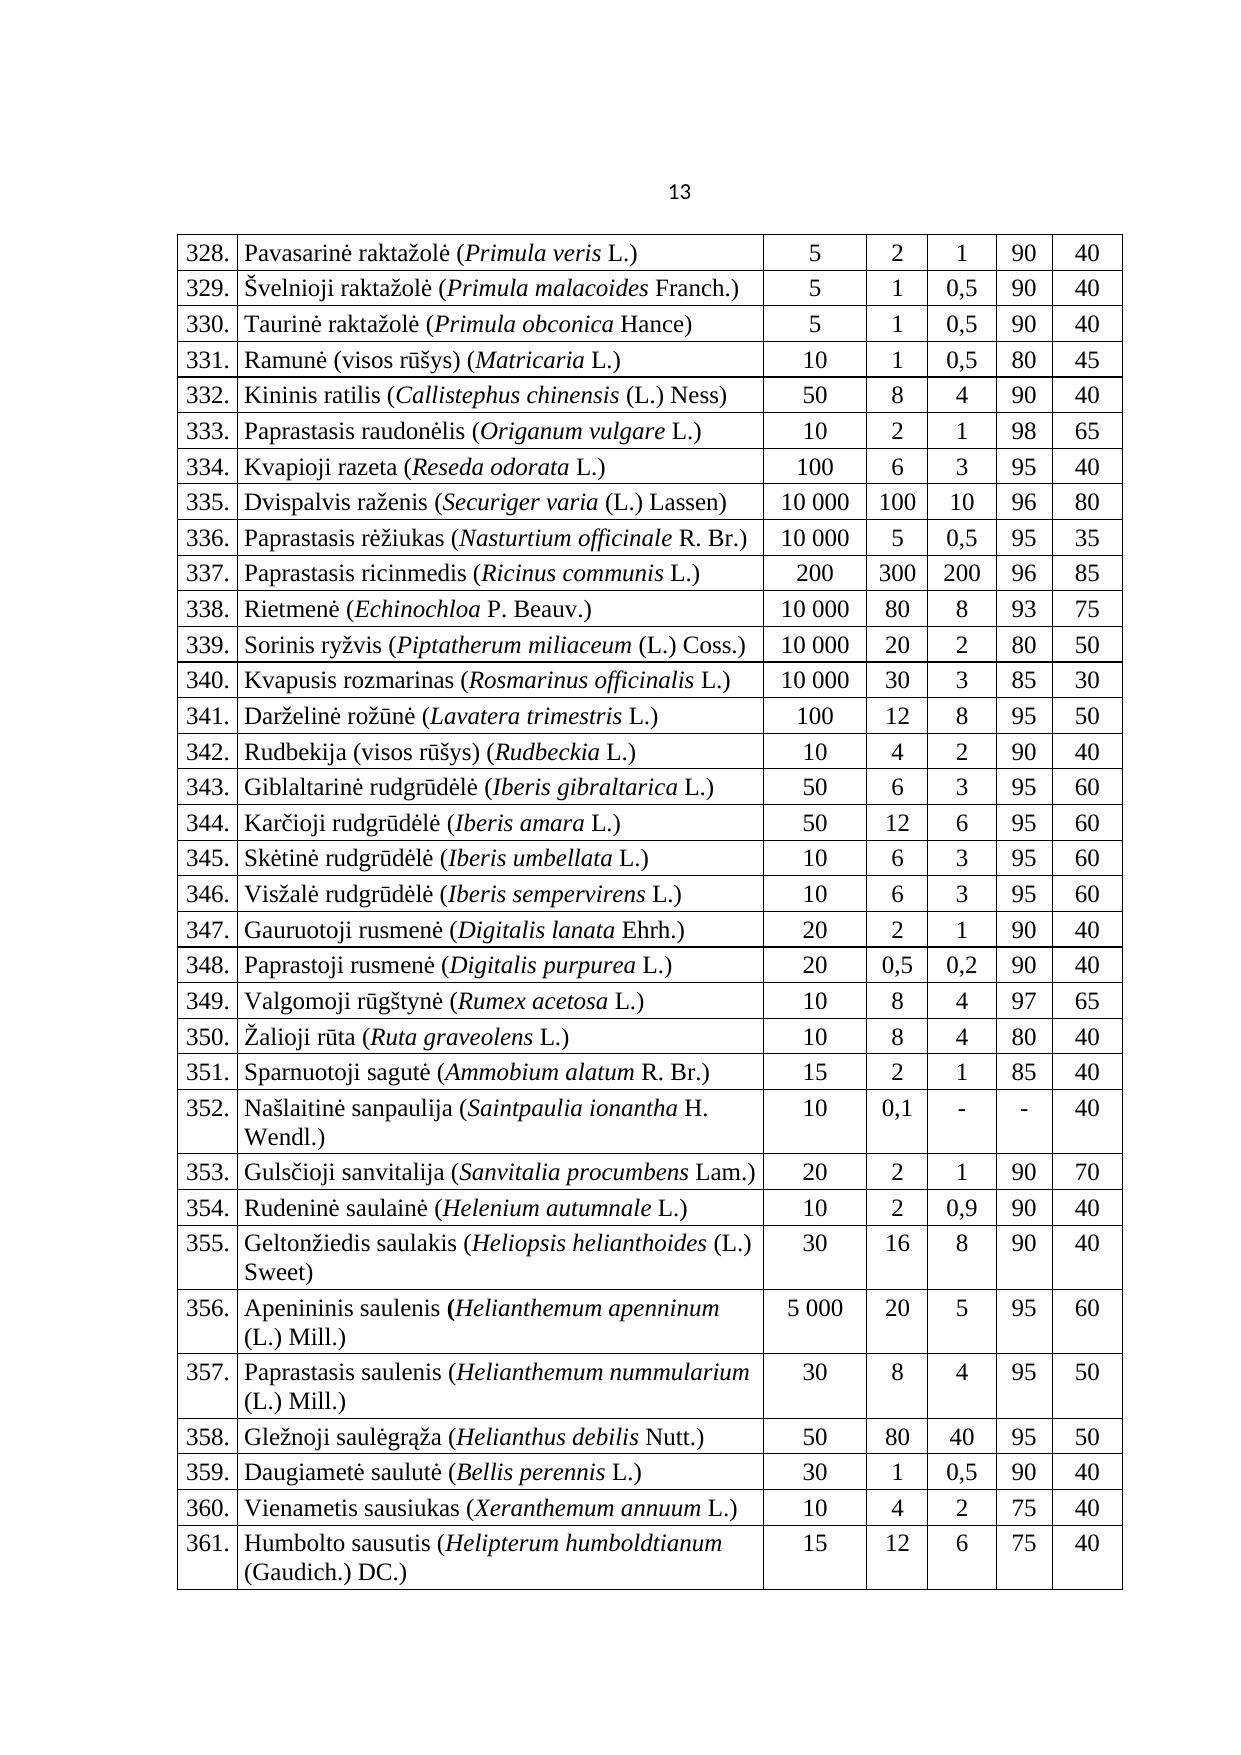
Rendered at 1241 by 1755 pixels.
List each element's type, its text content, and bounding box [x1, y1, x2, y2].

table_cell 356. [178, 1290, 237, 1353]
table_cell 5 000 [764, 1290, 866, 1353]
table_cell 2 [867, 413, 927, 448]
table_cell 358. [178, 1419, 237, 1453]
table_cell 80 [867, 591, 927, 626]
table_cell 20 [867, 1290, 927, 1353]
table_cell 40 [1053, 734, 1122, 768]
table_cell 30 [1053, 663, 1122, 697]
table_cell 2 [867, 1154, 927, 1189]
table_cell 40 [1053, 1019, 1122, 1053]
table_cell 345. [178, 841, 237, 875]
table_cell 12 [867, 1526, 927, 1589]
table_cell 8 [928, 1226, 996, 1289]
table_cell 90 [997, 734, 1052, 768]
table_cell Taurinė raktažolė (Primula obconica Hance) [238, 306, 763, 341]
table_cell 0,5 [928, 271, 996, 305]
table_cell 2 [928, 734, 996, 768]
table_cell 75 [997, 1490, 1052, 1524]
table_cell 85 [1053, 556, 1122, 590]
table_cell Giblaltarinė rudgrūdėlė (Iberis gibraltarica L.) [238, 769, 763, 804]
table_cell 30 [764, 1354, 866, 1418]
table_cell 339. [178, 627, 237, 661]
table_cell Našlaitinė sanpaulija (Saintpaulia ionantha H. Wendl.) [238, 1090, 763, 1153]
table_cell 80 [997, 1019, 1052, 1053]
table_cell 1 [928, 912, 996, 946]
table_cell 331. [178, 342, 237, 376]
table_cell 5 [764, 271, 866, 305]
table_cell 1 [928, 1154, 996, 1189]
table_cell 50 [764, 805, 866, 839]
table_cell Gulsčioji sanvitalija (Sanvitalia procumbens Lam.) [238, 1154, 763, 1189]
table_cell Sparnuotoji sagutė (Ammobium alatum R. Br.) [238, 1054, 763, 1089]
table_cell 4 [928, 1019, 996, 1053]
table_cell 346. [178, 876, 237, 911]
table_cell 352. [178, 1090, 237, 1153]
table_cell Žalioji rūta (Ruta graveolens L.) [238, 1019, 763, 1053]
table_cell 1 [928, 413, 996, 448]
table_cell 0,1 [867, 1090, 927, 1153]
table_cell 90 [997, 306, 1052, 341]
table_cell 8 [867, 1354, 927, 1418]
table_cell 1 [928, 235, 996, 269]
table_cell 40 [1053, 449, 1122, 483]
table_cell Gležnoji saulėgrąža (Helianthus debilis Nutt.) [238, 1419, 763, 1453]
table_cell 4 [928, 378, 996, 412]
table_cell 10 000 [764, 591, 866, 626]
table_cell 8 [867, 378, 927, 412]
table_cell 90 [997, 948, 1052, 982]
table_cell Rudeninė saulainė (Helenium autumnale L.) [238, 1190, 763, 1224]
table_cell 351. [178, 1054, 237, 1089]
table_cell 3 [928, 449, 996, 483]
table_cell - [928, 1090, 996, 1153]
table_cell 0,5 [928, 306, 996, 341]
table_cell 50 [1053, 1419, 1122, 1453]
table_cell 80 [1053, 484, 1122, 519]
table_cell 328. [178, 235, 237, 269]
table_cell 70 [1053, 1154, 1122, 1189]
table_cell 50 [1053, 698, 1122, 733]
table_cell 342. [178, 734, 237, 768]
table_cell 353. [178, 1154, 237, 1189]
table_cell 1 [867, 342, 927, 376]
table_cell 334. [178, 449, 237, 483]
table_cell Gauruotoji rusmenė (Digitalis lanata Ehrh.) [238, 912, 763, 946]
table_cell 2 [867, 912, 927, 946]
table_cell 2 [867, 1190, 927, 1224]
table_cell 8 [928, 698, 996, 733]
table_cell 75 [997, 1526, 1052, 1589]
table_cell 40 [1053, 271, 1122, 305]
table_cell 355. [178, 1226, 237, 1289]
table_cell 60 [1053, 841, 1122, 875]
table_cell 6 [928, 1526, 996, 1589]
table_cell Karčioji rudgrūdėlė (Iberis amara L.) [238, 805, 763, 839]
table_cell 40 [1053, 1190, 1122, 1224]
table_cell Rietmenė (Echinochloa P. Beauv.) [238, 591, 763, 626]
table_cell 2 [867, 235, 927, 269]
table_cell 35 [1053, 520, 1122, 554]
table_cell 0,9 [928, 1190, 996, 1224]
table_cell 332. [178, 378, 237, 412]
table_cell 1 [867, 1454, 927, 1489]
table_cell 0,5 [928, 520, 996, 554]
table_cell 10 [764, 983, 866, 1018]
table_cell 10 000 [764, 627, 866, 661]
table_cell 100 [764, 449, 866, 483]
table_cell 10 [928, 484, 996, 519]
table_cell 1 [867, 306, 927, 341]
table_cell Paprastasis raudonėlis (Origanum vulgare L.) [238, 413, 763, 448]
table_cell 95 [997, 1354, 1052, 1418]
table_cell 5 [928, 1290, 996, 1353]
table_cell 10 [764, 1190, 866, 1224]
table_cell 6 [928, 805, 996, 839]
table_cell 335. [178, 484, 237, 519]
table_cell 354. [178, 1190, 237, 1224]
table_cell Švelnioji raktažolė (Primula malacoides Franch.) [238, 271, 763, 305]
table_cell 20 [764, 1154, 866, 1189]
table_cell 3 [928, 663, 996, 697]
table_cell Geltonžiedis saulakis (Heliopsis helianthoides (L.) Sweet) [238, 1226, 763, 1289]
table_cell 1 [867, 271, 927, 305]
table_cell Paprastoji rusmenė (Digitalis purpurea L.) [238, 948, 763, 982]
table_cell 0,5 [867, 948, 927, 982]
table_cell 50 [1053, 1354, 1122, 1418]
table_cell 50 [764, 769, 866, 804]
table_cell 85 [997, 663, 1052, 697]
table_cell 10 [764, 413, 866, 448]
table_cell 65 [1053, 983, 1122, 1018]
table_cell 40 [1053, 235, 1122, 269]
table_cell 40 [1053, 1490, 1122, 1524]
table_cell 8 [867, 983, 927, 1018]
table_cell 0,2 [928, 948, 996, 982]
table_cell 4 [928, 983, 996, 1018]
table_cell 60 [1053, 805, 1122, 839]
table_cell 40 [1053, 306, 1122, 341]
table_cell 40 [1053, 948, 1122, 982]
table_cell 12 [867, 698, 927, 733]
table_cell Rudbekija (visos rūšys) (Rudbeckia L.) [238, 734, 763, 768]
table_cell 20 [764, 948, 866, 982]
table_cell 4 [928, 1354, 996, 1418]
table_cell Skėtinė rudgrūdėlė (Iberis umbellata L.) [238, 841, 763, 875]
table_cell 90 [997, 1226, 1052, 1289]
table_cell 6 [867, 769, 927, 804]
table_cell 95 [997, 841, 1052, 875]
table_cell 90 [997, 912, 1052, 946]
table_cell 40 [1053, 1526, 1122, 1589]
table_cell Darželinė rožūnė (Lavatera trimestris L.) [238, 698, 763, 733]
table_cell 10 [764, 1490, 866, 1524]
table_cell 10 [764, 734, 866, 768]
table_cell Pavasarinė raktažolė (Primula veris L.) [238, 235, 763, 269]
table_cell 200 [928, 556, 996, 590]
table_cell 40 [1053, 1226, 1122, 1289]
table_cell 5 [867, 520, 927, 554]
table_cell 60 [1053, 876, 1122, 911]
table_cell 95 [997, 1290, 1052, 1353]
table_cell 40 [1053, 912, 1122, 946]
table_cell 95 [997, 449, 1052, 483]
table_cell 341. [178, 698, 237, 733]
table_cell 30 [764, 1454, 866, 1489]
table_cell 347. [178, 912, 237, 946]
table_cell 45 [1053, 342, 1122, 376]
table_cell 15 [764, 1054, 866, 1089]
table_cell Vienametis sausiukas (Xeranthemum annuum L.) [238, 1490, 763, 1524]
table_cell 200 [764, 556, 866, 590]
table_cell 97 [997, 983, 1052, 1018]
table_cell 8 [867, 1019, 927, 1053]
table_cell 5 [764, 306, 866, 341]
table_cell 75 [1053, 591, 1122, 626]
table_cell 96 [997, 556, 1052, 590]
table_cell 95 [997, 698, 1052, 733]
table_cell 2 [867, 1054, 927, 1089]
table_cell 60 [1053, 769, 1122, 804]
table_cell 100 [867, 484, 927, 519]
table_cell 343. [178, 769, 237, 804]
table_cell 30 [867, 663, 927, 697]
table_cell 4 [867, 734, 927, 768]
table_cell 90 [997, 1154, 1052, 1189]
table_cell 93 [997, 591, 1052, 626]
table_cell 10 [764, 342, 866, 376]
table_cell 16 [867, 1226, 927, 1289]
table_cell 1 [928, 1054, 996, 1089]
table_cell 90 [997, 271, 1052, 305]
table_cell 357. [178, 1354, 237, 1418]
table_cell 10 [764, 1090, 866, 1153]
table_cell 60 [1053, 1290, 1122, 1353]
table_cell 348. [178, 948, 237, 982]
table_cell Apenininis saulenis (Helianthemum apenninum (L.) Mill.) [238, 1290, 763, 1353]
table_cell 90 [997, 1454, 1052, 1489]
table_cell 2 [928, 1490, 996, 1524]
table_cell 50 [1053, 627, 1122, 661]
table_cell 340. [178, 663, 237, 697]
table_cell 98 [997, 413, 1052, 448]
table_cell Kvapioji razeta (Reseda odorata L.) [238, 449, 763, 483]
table_cell 80 [997, 342, 1052, 376]
table_cell 3 [928, 769, 996, 804]
table_cell Kininis ratilis (Callistephus chinensis (L.) Ness) [238, 378, 763, 412]
table_cell 10 [764, 841, 866, 875]
table_cell 6 [867, 876, 927, 911]
table_cell 6 [867, 449, 927, 483]
table_cell Kvapusis rozmarinas (Rosmarinus officinalis L.) [238, 663, 763, 697]
table_cell 349. [178, 983, 237, 1018]
table_cell 344. [178, 805, 237, 839]
table_cell 95 [997, 769, 1052, 804]
table_cell 10 [764, 1019, 866, 1053]
table_cell 333. [178, 413, 237, 448]
table_cell 90 [997, 378, 1052, 412]
table_cell 12 [867, 805, 927, 839]
table_cell 8 [928, 591, 996, 626]
table_cell 40 [1053, 1054, 1122, 1089]
table_cell 40 [928, 1419, 996, 1453]
table_cell 337. [178, 556, 237, 590]
table_cell 5 [764, 235, 866, 269]
table_cell 10 000 [764, 484, 866, 519]
table_cell 3 [928, 876, 996, 911]
table_cell 90 [997, 235, 1052, 269]
table_cell Paprastasis rėžiukas (Nasturtium officinale R. Br.) [238, 520, 763, 554]
table_cell Ramunė (visos rūšys) (Matricaria L.) [238, 342, 763, 376]
table_cell 40 [1053, 378, 1122, 412]
table_cell 95 [997, 520, 1052, 554]
table_cell 0,5 [928, 1454, 996, 1489]
table_cell 360. [178, 1490, 237, 1524]
table_cell 80 [867, 1419, 927, 1453]
table_cell 10 [764, 876, 866, 911]
table_cell 65 [1053, 413, 1122, 448]
table_cell 100 [764, 698, 866, 733]
table_cell Visžalė rudgrūdėlė (Iberis sempervirens L.) [238, 876, 763, 911]
table_cell 40 [1053, 1454, 1122, 1489]
table_cell 50 [764, 378, 866, 412]
table_cell 10 000 [764, 663, 866, 697]
table_cell 95 [997, 1419, 1052, 1453]
table_cell 85 [997, 1054, 1052, 1089]
table_cell Sorinis ryžvis (Piptatherum miliaceum (L.) Coss.) [238, 627, 763, 661]
table_cell 4 [867, 1490, 927, 1524]
table_cell Dvispalvis raženis (Securiger varia (L.) Lassen) [238, 484, 763, 519]
table_cell 30 [764, 1226, 866, 1289]
table_cell 20 [764, 912, 866, 946]
table_cell 0,5 [928, 342, 996, 376]
table_cell 350. [178, 1019, 237, 1053]
table_cell 80 [997, 627, 1052, 661]
table_cell Daugiametė saulutė (Bellis perennis L.) [238, 1454, 763, 1489]
table_cell 330. [178, 306, 237, 341]
table_cell 95 [997, 805, 1052, 839]
table_cell 40 [1053, 1090, 1122, 1153]
table_cell 359. [178, 1454, 237, 1489]
table_cell 329. [178, 271, 237, 305]
table_cell 6 [867, 841, 927, 875]
table_cell Valgomoji rūgštynė (Rumex acetosa L.) [238, 983, 763, 1018]
table_cell 10 000 [764, 520, 866, 554]
table_cell - [997, 1090, 1052, 1153]
table_cell Paprastasis saulenis (Helianthemum nummularium (L.) Mill.) [238, 1354, 763, 1418]
table_cell 95 [997, 876, 1052, 911]
table_cell 96 [997, 484, 1052, 519]
table_cell Paprastasis ricinmedis (Ricinus communis L.) [238, 556, 763, 590]
table_cell 50 [764, 1419, 866, 1453]
table_cell 20 [867, 627, 927, 661]
table_cell 338. [178, 591, 237, 626]
table_cell 361. [178, 1526, 237, 1589]
table_cell 2 [928, 627, 996, 661]
table_cell 300 [867, 556, 927, 590]
table_cell 90 [997, 1190, 1052, 1224]
table_cell 15 [764, 1526, 866, 1589]
table_cell 336. [178, 520, 237, 554]
table_cell Humbolto sausutis (Helipterum humboldtianum (Gaudich.) DC.) [238, 1526, 763, 1589]
table_cell 3 [928, 841, 996, 875]
